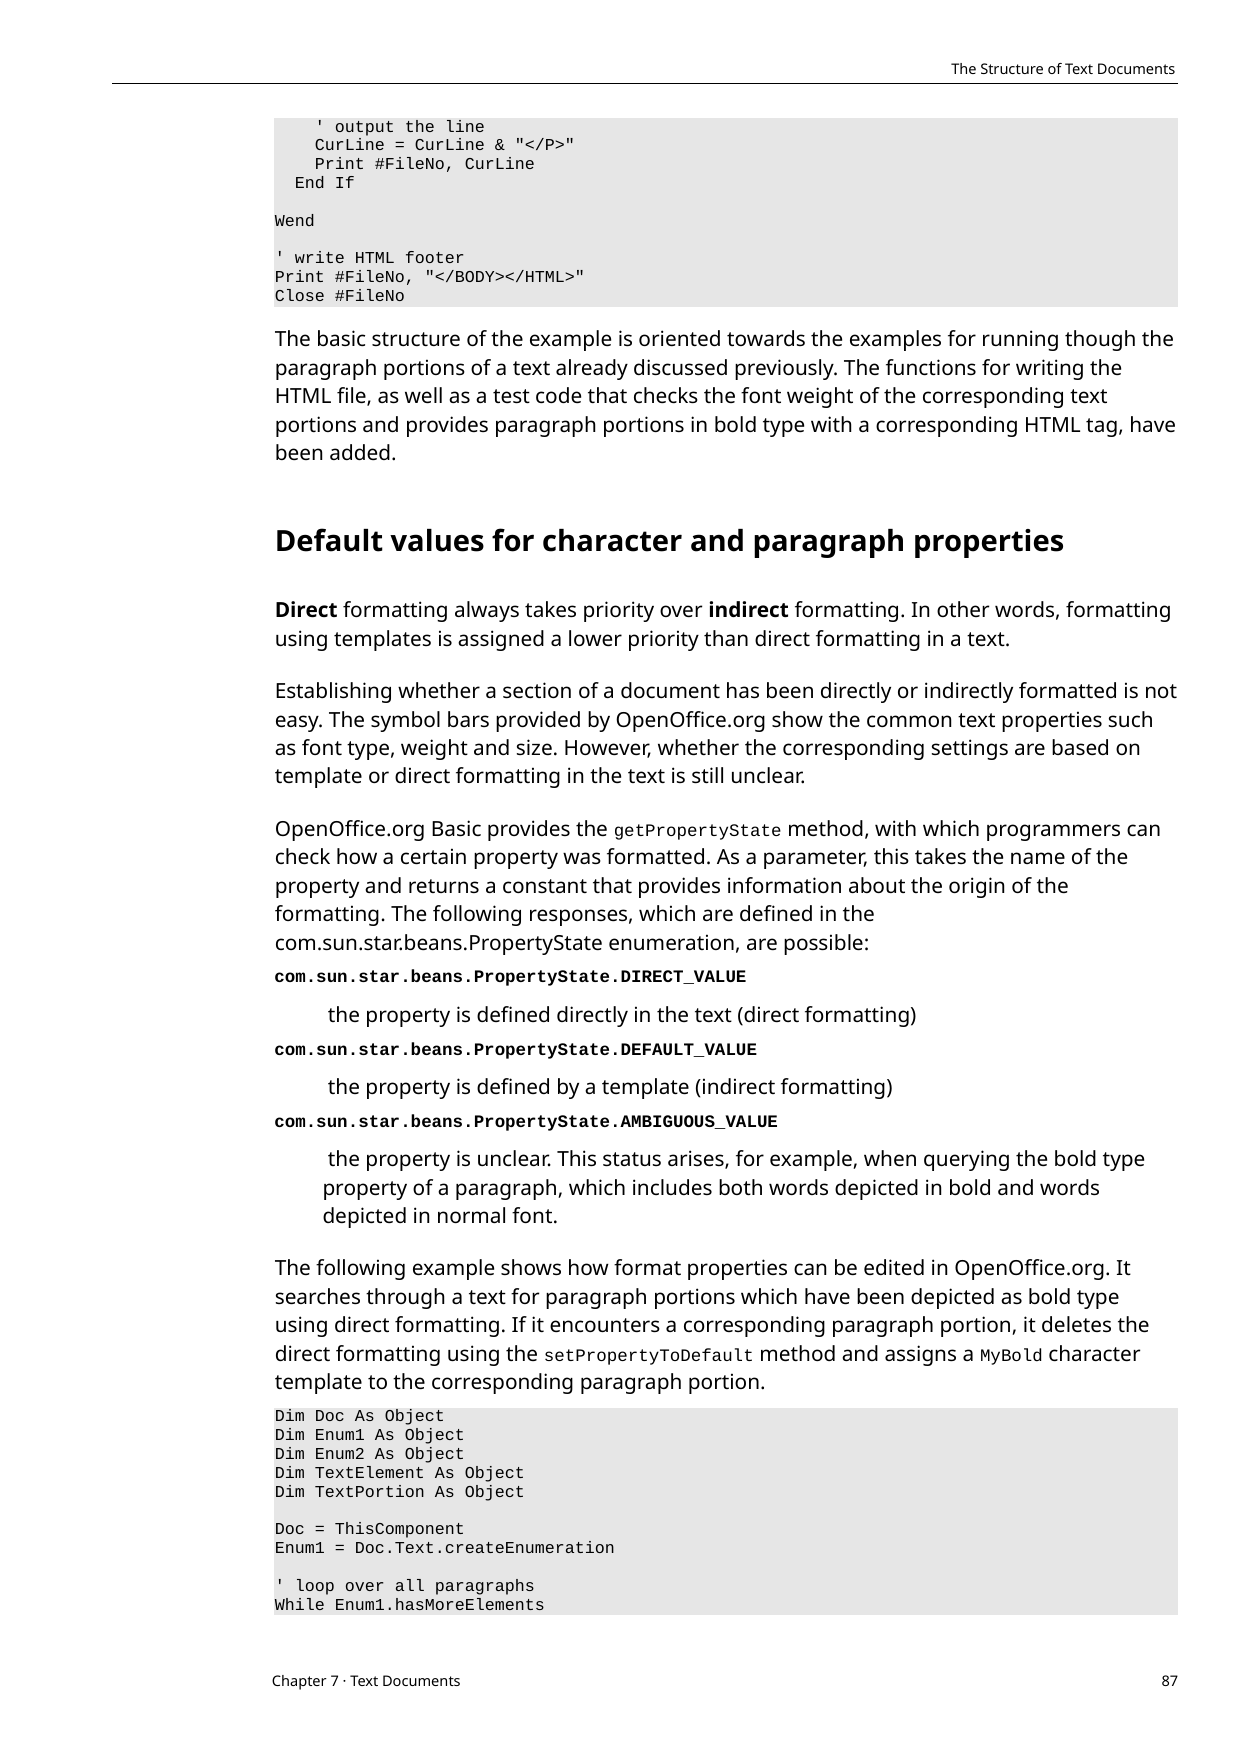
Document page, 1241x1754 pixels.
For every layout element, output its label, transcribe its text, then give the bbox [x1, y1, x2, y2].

text OpenOffice.org Basic provides the getPropertyState method, with which programmers can check how a certain property was formatted. As a parameter, this takes the name of the property and returns a constant that provides information about the origin of the formatting. The following responses, which are defined in the com.sun.star.beans.PropertyState enumeration, are possible: [274, 814, 1178, 956]
text Dim Doc As Object Dim Enum1 As Object Dim Enum2 As Object Dim TextElement As Object Dim TextPortion As Object Doc = ThisComponent Enum1 = Doc.Text.createEnumeration ' loop over all paragraphs While Enum1.hasMoreElements [274, 1408, 1178, 1615]
list the property is defined directly in the text (direct formatting) [322, 1000, 1178, 1028]
list com.sun.star.beans.PropertyState.AMBIGUOUS_VALUE [274, 1112, 1178, 1132]
list com.sun.star.beans.PropertyState.DIRECT_VALUE [274, 968, 1178, 988]
text Establishing whether a section of a document has been directly or indirectly formatted is not easy. The symbol bars provided by OpenOffice.org show the common text properties such as font type, weight and size. However, whether the corresponding settings are based on template or direct formatting in the text is still unclear. [274, 676, 1178, 790]
list the property is defined by a template (indirect formatting) [322, 1072, 1178, 1101]
text ' output the line CurLine = CurLine & "</P>" Print #FileNo, CurLine End If Wend ' write HTML footer Print #FileNo, "</BODY></HTML>" Close #FileNo [274, 118, 1178, 307]
list com.sun.star.beans.PropertyState.DEFAULT_VALUE [274, 1040, 1178, 1060]
list the property is unclear. This status arises, for example, when querying the bold type property of a paragraph, which includes both words depicted in bold and words depicted in normal font. [322, 1144, 1178, 1229]
subtitle Default values for character and paragraph properties [274, 520, 1178, 560]
text The basic structure of the example is oriented towards the examples for running though the paragraph portions of a text already discussed previously. The functions for writing the HTML file, as well as a test code that checks the font weight of the corresponding text portions and provides paragraph portions in bold type with a corresponding HTML tag, have been added. [274, 324, 1178, 467]
text The following example shows how format properties can be edited in OpenOffice.org. It searches through a text for paragraph portions which have been depicted as bold type using direct formatting. If it encounters a corresponding paragraph portion, it deletes the direct formatting using the setPropertyToDefault method and assigns a MyBold character template to the corresponding paragraph portion. [274, 1253, 1178, 1396]
text Direct formatting always takes priority over indirect formatting. In other words, formatting using templates is assigned a lower priority than direct formatting in a text. [274, 595, 1178, 652]
